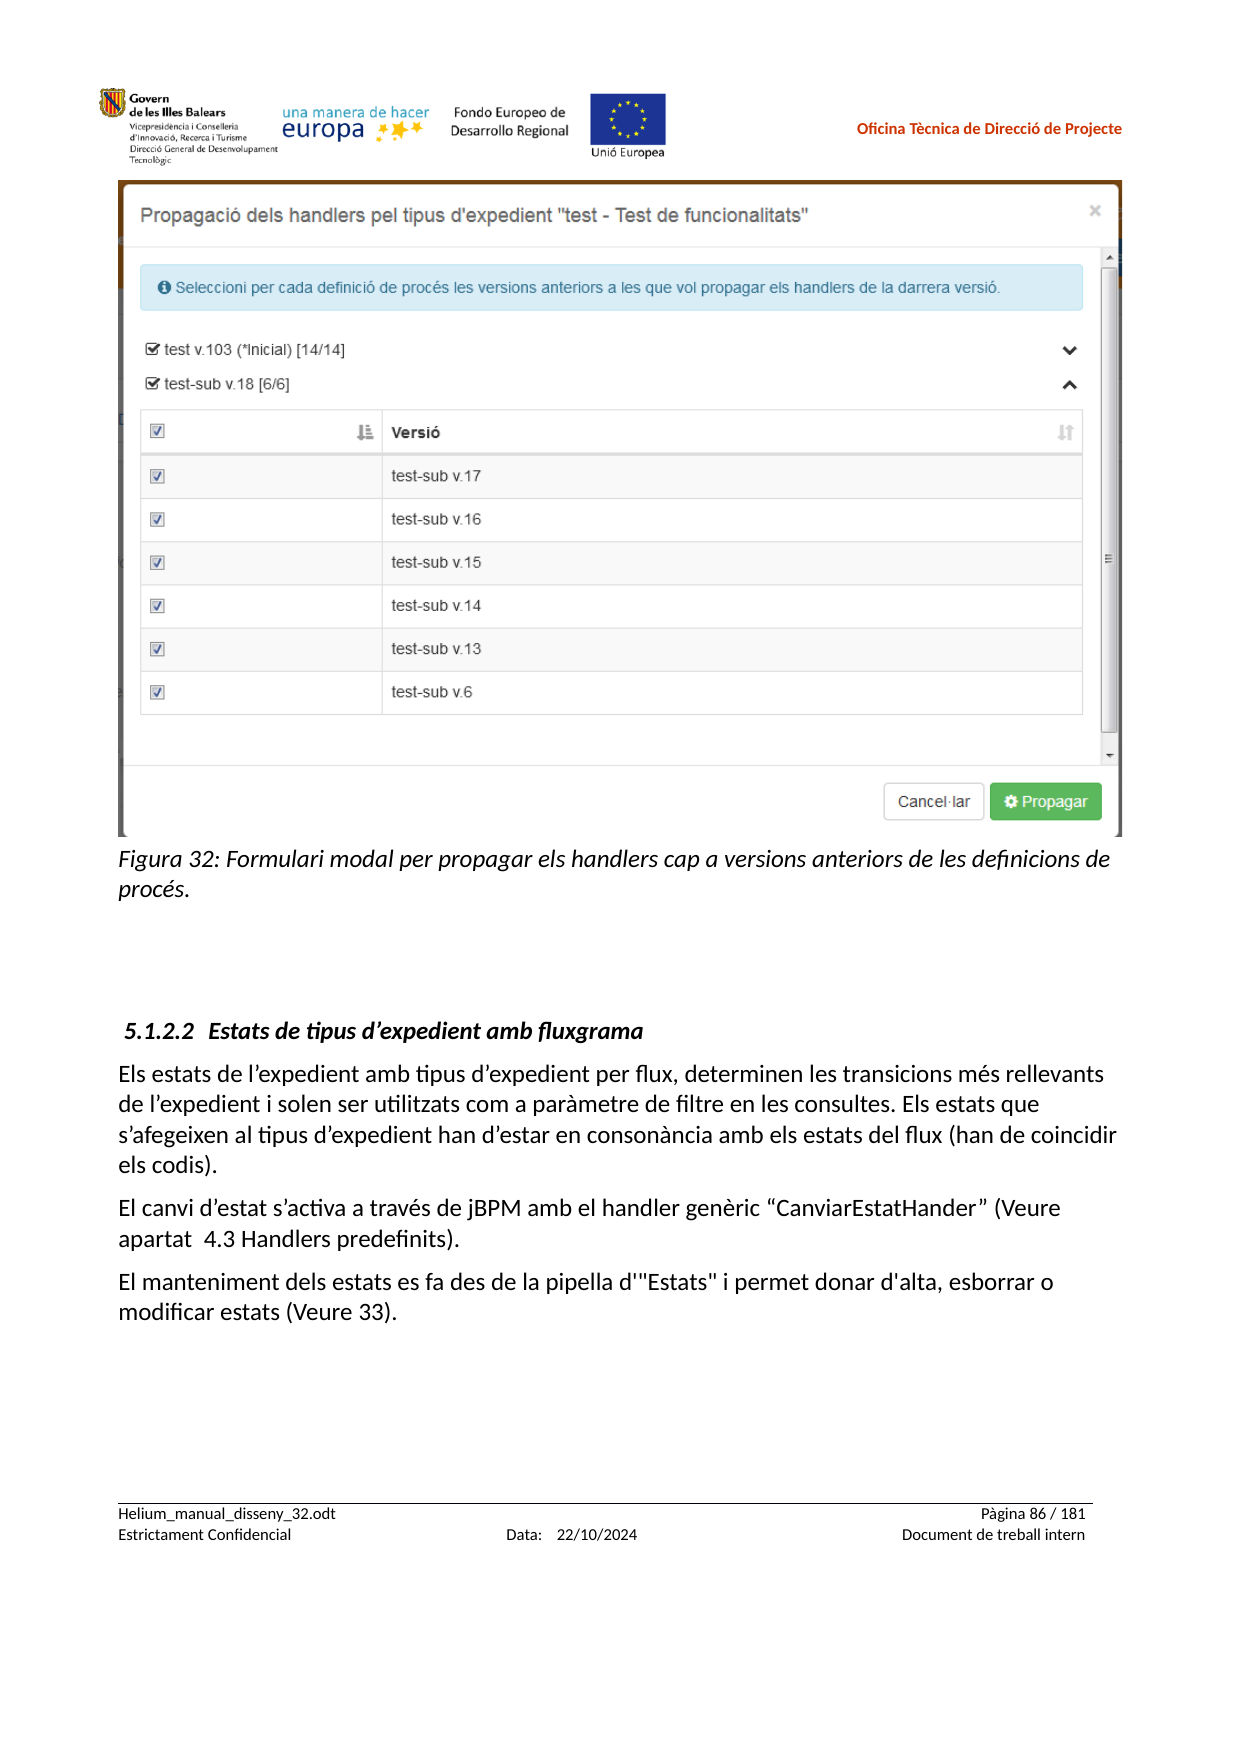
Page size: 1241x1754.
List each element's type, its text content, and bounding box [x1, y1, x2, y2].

text El manteniment dels estats es fa des de la pipella d'"Estats" i permet donar d'alta, esborrar o modificar estats (Veure 33). [118, 1266, 1122, 1327]
text El canvi d’estat s’activa a través de jBPM amb el handler genèric “CanviarEstatHander” (Veure apartat 4.3 Handlers predefinits). [118, 1192, 1122, 1253]
picture [99, 87, 668, 166]
text Els estats de l’expedient amb tipus d’expedient per flux, determinen les transicions més rellevants de l’expedient i solen ser utilitzats com a paràmetre de filtre en les consultes. Els estats que s’afegeixen al tipus d’expedient han d’estar en consonància amb els estats del flux (han de coincidir els codis). [118, 1058, 1122, 1180]
text Figura 32: Formulari modal per propagar els handlers cap a versions anteriors de les definicions de procés. [118, 837, 1122, 904]
subtitle Estats de tipus d’expedient amb fluxgrama [118, 1015, 1122, 1045]
picture [118, 180, 1123, 837]
